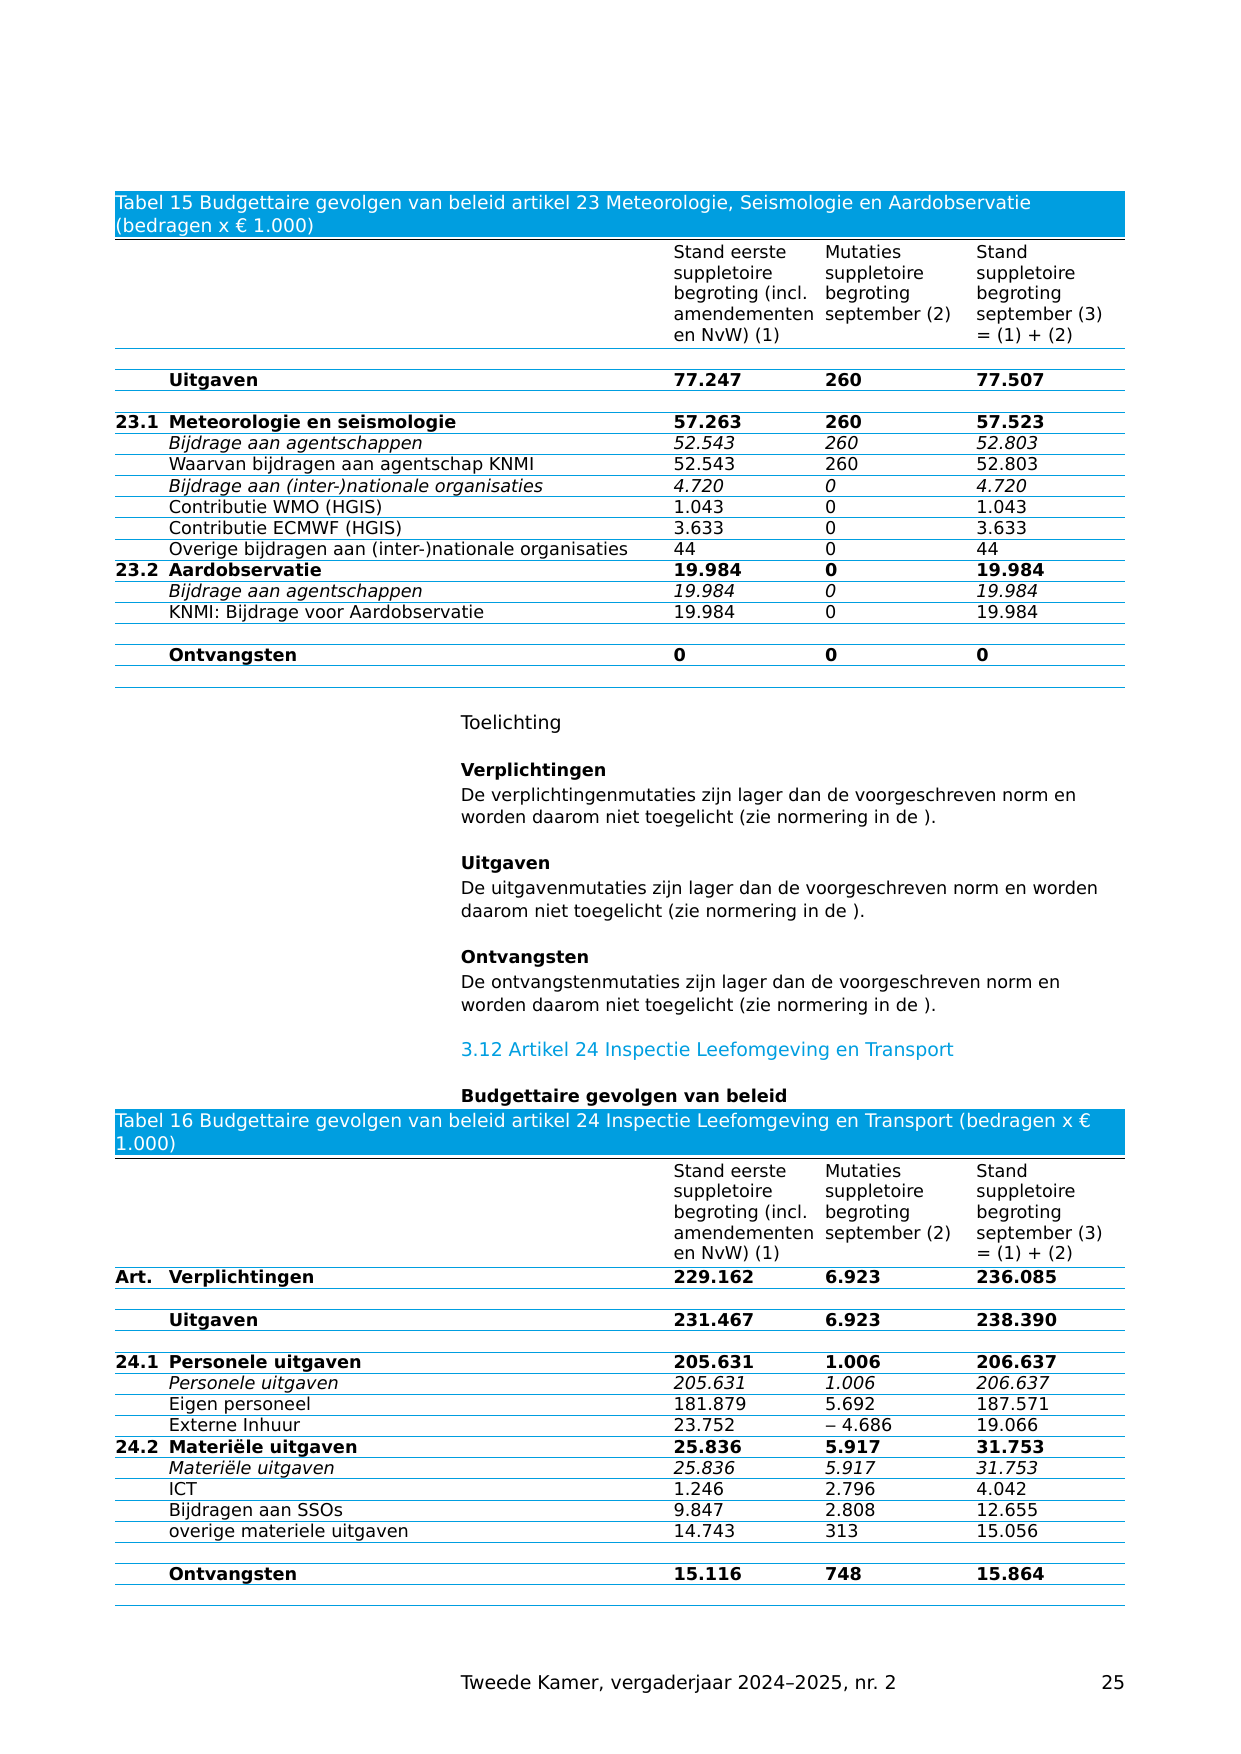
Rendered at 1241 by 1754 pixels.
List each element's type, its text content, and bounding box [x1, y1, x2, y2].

table_cell 4.042 [973, 1479, 1125, 1499]
table_cell 19.984 [973, 561, 1125, 581]
table_cell [115, 1564, 166, 1584]
table_cell 181.879 [670, 1395, 822, 1415]
table_cell Uitgaven [166, 370, 670, 390]
table_cell [166, 666, 670, 686]
table_cell 748 [822, 1564, 973, 1584]
table_cell 0 [822, 603, 973, 623]
table_cell [166, 1543, 670, 1563]
table_cell [973, 1289, 1125, 1309]
table_cell [115, 1374, 166, 1394]
table_cell 24.2 [115, 1437, 166, 1457]
table_cell 3.633 [670, 518, 822, 538]
table_cell 25.836 [670, 1458, 822, 1478]
table_cell Ontvangsten [166, 1564, 670, 1584]
table_cell [115, 391, 166, 412]
table_cell 52.803 [973, 455, 1125, 475]
table_cell [166, 1331, 670, 1351]
table_cell Eigen personeel [166, 1395, 670, 1415]
table_cell 19.066 [973, 1416, 1125, 1436]
table_cell [973, 666, 1125, 686]
table_cell 57.263 [670, 413, 822, 433]
table_cell Verplichtingen [166, 1268, 670, 1288]
table_cell Stand suppletoire begroting september (3) = (1) + (2) [973, 1159, 1125, 1267]
table_cell Contributie WMO (HGIS) [166, 497, 670, 517]
table_cell [115, 349, 166, 369]
table_cell 187.571 [973, 1395, 1125, 1415]
table_cell [115, 497, 166, 517]
table_cell 15.864 [973, 1564, 1125, 1584]
table_cell 260 [822, 370, 973, 390]
table_cell [822, 1289, 973, 1309]
table_cell 1.043 [973, 497, 1125, 517]
text De uitgavenmutaties zijn lager dan de voorgeschreven norm en worden daarom niet toegelicht (zie normering in de ). [461, 876, 1125, 922]
table_cell [822, 1585, 973, 1605]
table_cell [115, 624, 166, 644]
table_cell [973, 624, 1125, 644]
table_cell ‒ 4.686 [822, 1416, 973, 1436]
text Verplichtingen [461, 758, 1125, 781]
table_cell [670, 666, 822, 686]
table_cell [115, 1331, 166, 1351]
table_cell Stand suppletoire begroting september (3) = (1) + (2) [973, 240, 1125, 348]
table_cell 19.984 [670, 561, 822, 581]
table_cell [115, 476, 166, 496]
table_cell [115, 1543, 166, 1563]
table_cell 4.720 [670, 476, 822, 496]
table_cell 23.1 [115, 413, 166, 433]
table_cell [166, 1289, 670, 1309]
table_cell [115, 370, 166, 390]
table_cell 4.720 [973, 476, 1125, 496]
text De ontvangstenmutaties zijn lager dan de voorgeschreven norm en worden daarom niet toegelicht (zie normering in de ). [461, 970, 1125, 1016]
table_cell [166, 240, 670, 348]
table_cell 9.847 [670, 1501, 822, 1521]
table_cell [822, 1543, 973, 1563]
table_cell 313 [822, 1522, 973, 1542]
table_cell 1.006 [822, 1353, 973, 1373]
table_cell [822, 624, 973, 644]
table_cell [166, 391, 670, 412]
table_cell Materiële uitgaven [166, 1437, 670, 1457]
table_cell 23.752 [670, 1416, 822, 1436]
table_cell 205.631 [670, 1374, 822, 1394]
table_cell Personele uitgaven [166, 1374, 670, 1394]
table_cell [973, 349, 1125, 369]
table_cell 206.637 [973, 1353, 1125, 1373]
table_cell 260 [822, 455, 973, 475]
table_cell [166, 1585, 670, 1605]
table_cell Externe Inhuur [166, 1416, 670, 1436]
text De verplichtingenmutaties zijn lager dan de voorgeschreven norm en worden daarom niet toegelicht (zie normering in de ). [461, 783, 1125, 828]
table_cell 14.743 [670, 1522, 822, 1542]
table_cell [670, 1289, 822, 1309]
table_cell Stand eerste suppletoire begroting (incl. amendementen en NvW) (1) [670, 240, 822, 348]
table_cell Overige bijdragen aan (inter-)nationale organisaties [166, 540, 670, 559]
table_cell [973, 1585, 1125, 1605]
table_cell [973, 391, 1125, 412]
table_cell 0 [670, 645, 822, 665]
table_cell [822, 349, 973, 369]
table_cell 0 [822, 645, 973, 665]
table_cell ICT [166, 1479, 670, 1499]
table_cell 1.006 [822, 1374, 973, 1394]
table_cell 0 [973, 645, 1125, 665]
table_cell Mutaties suppletoire begroting september (2) [822, 240, 973, 348]
text Ontvangsten [461, 945, 1125, 968]
table_cell [115, 645, 166, 665]
table_cell [115, 1458, 166, 1478]
table_cell 1.043 [670, 497, 822, 517]
table_cell 0 [822, 497, 973, 517]
table_cell 5.917 [822, 1458, 973, 1478]
table_cell [115, 455, 166, 475]
table_cell 229.162 [670, 1268, 822, 1288]
table_cell 0 [822, 582, 973, 602]
table_cell Mutaties suppletoire begroting september (2) [822, 1159, 973, 1267]
table_cell 3.633 [973, 518, 1125, 538]
table_cell 0 [822, 476, 973, 496]
table_cell 15.116 [670, 1564, 822, 1584]
table_cell KNMI: Bijdrage voor Aardobservatie [166, 603, 670, 623]
table_cell [166, 1159, 670, 1267]
table_cell Personele uitgaven [166, 1353, 670, 1373]
table_cell 236.085 [973, 1268, 1125, 1288]
table_cell 19.984 [670, 582, 822, 602]
table_cell [822, 391, 973, 412]
table_cell 0 [822, 561, 973, 581]
table_cell Meteorologie en seismologie [166, 413, 670, 433]
table_cell Ontvangsten [166, 645, 670, 665]
table_cell 19.984 [973, 582, 1125, 602]
table_cell 5.917 [822, 1437, 973, 1457]
table_cell 206.637 [973, 1374, 1125, 1394]
table_cell Bijdragen aan SSOs [166, 1501, 670, 1521]
title Toelichting [461, 712, 1125, 734]
table_cell [822, 1331, 973, 1351]
table_cell [670, 1331, 822, 1351]
table_cell Uitgaven [166, 1310, 670, 1330]
table_cell 77.507 [973, 370, 1125, 390]
text Budgettaire gevolgen van beleid [461, 1084, 1125, 1107]
table_cell 25.836 [670, 1437, 822, 1457]
table_cell 231.467 [670, 1310, 822, 1330]
table_cell [670, 1585, 822, 1605]
table_cell 15.056 [973, 1522, 1125, 1542]
table_cell [670, 349, 822, 369]
table_cell Bijdrage aan (inter-)nationale organisaties [166, 476, 670, 496]
table_cell 52.543 [670, 434, 822, 454]
table_cell 31.753 [973, 1458, 1125, 1478]
table_cell overige materiele uitgaven [166, 1522, 670, 1542]
table_cell 23.2 [115, 561, 166, 581]
table_cell Materiële uitgaven [166, 1458, 670, 1478]
table_cell Art. [115, 1268, 166, 1288]
table_cell 0 [822, 540, 973, 559]
table_cell Bijdrage aan agentschappen [166, 434, 670, 454]
table_cell [115, 518, 166, 538]
table_cell 52.803 [973, 434, 1125, 454]
table_cell 31.753 [973, 1437, 1125, 1457]
table_cell Aardobservatie [166, 561, 670, 581]
table_cell Waarvan bijdragen aan agentschap KNMI [166, 455, 670, 475]
table_cell 44 [973, 540, 1125, 559]
table_cell [670, 624, 822, 644]
table_cell [973, 1331, 1125, 1351]
table_cell Bijdrage aan agentschappen [166, 582, 670, 602]
table_cell [115, 1289, 166, 1309]
table_cell [973, 1543, 1125, 1563]
table_cell [115, 666, 166, 686]
table_cell 12.655 [973, 1501, 1125, 1521]
table_cell [166, 349, 670, 369]
table_cell [166, 624, 670, 644]
table_cell [822, 666, 973, 686]
table_cell [115, 1395, 166, 1415]
table_cell Stand eerste suppletoire begroting (incl. amendementen en NvW) (1) [670, 1159, 822, 1267]
table_cell 24.1 [115, 1353, 166, 1373]
table_cell 260 [822, 434, 973, 454]
table_cell [115, 1501, 166, 1521]
table_cell [670, 391, 822, 412]
table_cell 1.246 [670, 1479, 822, 1499]
text Uitgaven [461, 851, 1125, 874]
table_cell 57.523 [973, 413, 1125, 433]
table_cell 19.984 [670, 603, 822, 623]
table_cell [115, 1585, 166, 1605]
table_cell [115, 582, 166, 602]
table_cell 6.923 [822, 1268, 973, 1288]
table_cell [670, 1543, 822, 1563]
table_cell [115, 1416, 166, 1436]
table_cell 238.390 [973, 1310, 1125, 1330]
table_cell [115, 1310, 166, 1330]
table_cell 5.692 [822, 1395, 973, 1415]
table_cell [115, 1522, 166, 1542]
table_cell [115, 434, 166, 454]
table_cell [115, 540, 166, 559]
table_cell Contributie ECMWF (HGIS) [166, 518, 670, 538]
table_cell 2.808 [822, 1501, 973, 1521]
table_cell 0 [822, 518, 973, 538]
table_cell [115, 240, 166, 348]
table_cell 19.984 [973, 603, 1125, 623]
table_cell 6.923 [822, 1310, 973, 1330]
table_cell 52.543 [670, 455, 822, 475]
table_cell [115, 1159, 166, 1267]
table_cell 2.796 [822, 1479, 973, 1499]
table_cell 77.247 [670, 370, 822, 390]
table_cell 205.631 [670, 1353, 822, 1373]
table_cell 260 [822, 413, 973, 433]
title 3.12 Artikel 24 Inspectie Leefomgeving en Transport [461, 1039, 1125, 1061]
table_cell [115, 603, 166, 623]
table_cell [115, 1479, 166, 1499]
table_cell 44 [670, 540, 822, 559]
